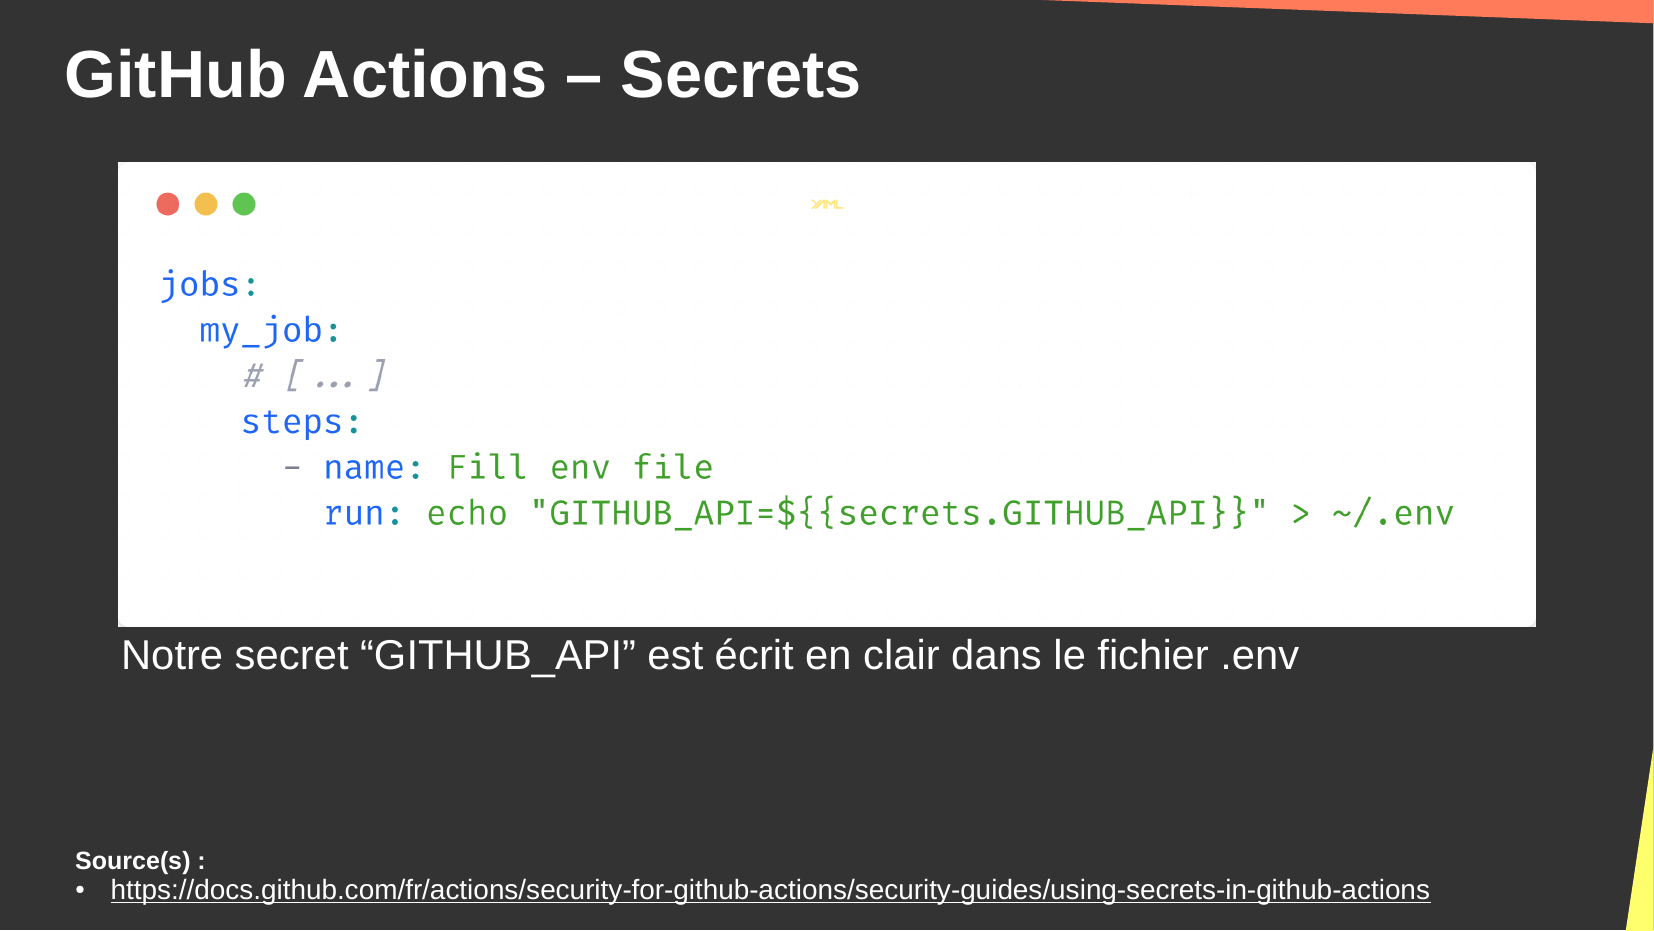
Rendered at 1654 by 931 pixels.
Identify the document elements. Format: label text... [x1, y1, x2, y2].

title GitHub Actions – Secrets [64, 37, 1471, 113]
text_box Notre secret “GITHUB_API” est écrit en clair dans le fichier .env [106, 624, 1477, 697]
text_box [1042, 0, 1654, 24]
picture [118, 162, 1536, 627]
text_box Source(s) : https://docs.github.com/fr/actions/security-for-github-actions/security-guides/using-secrets-in-github-actions [60, 806, 1607, 914]
text_box [1625, 742, 1654, 931]
